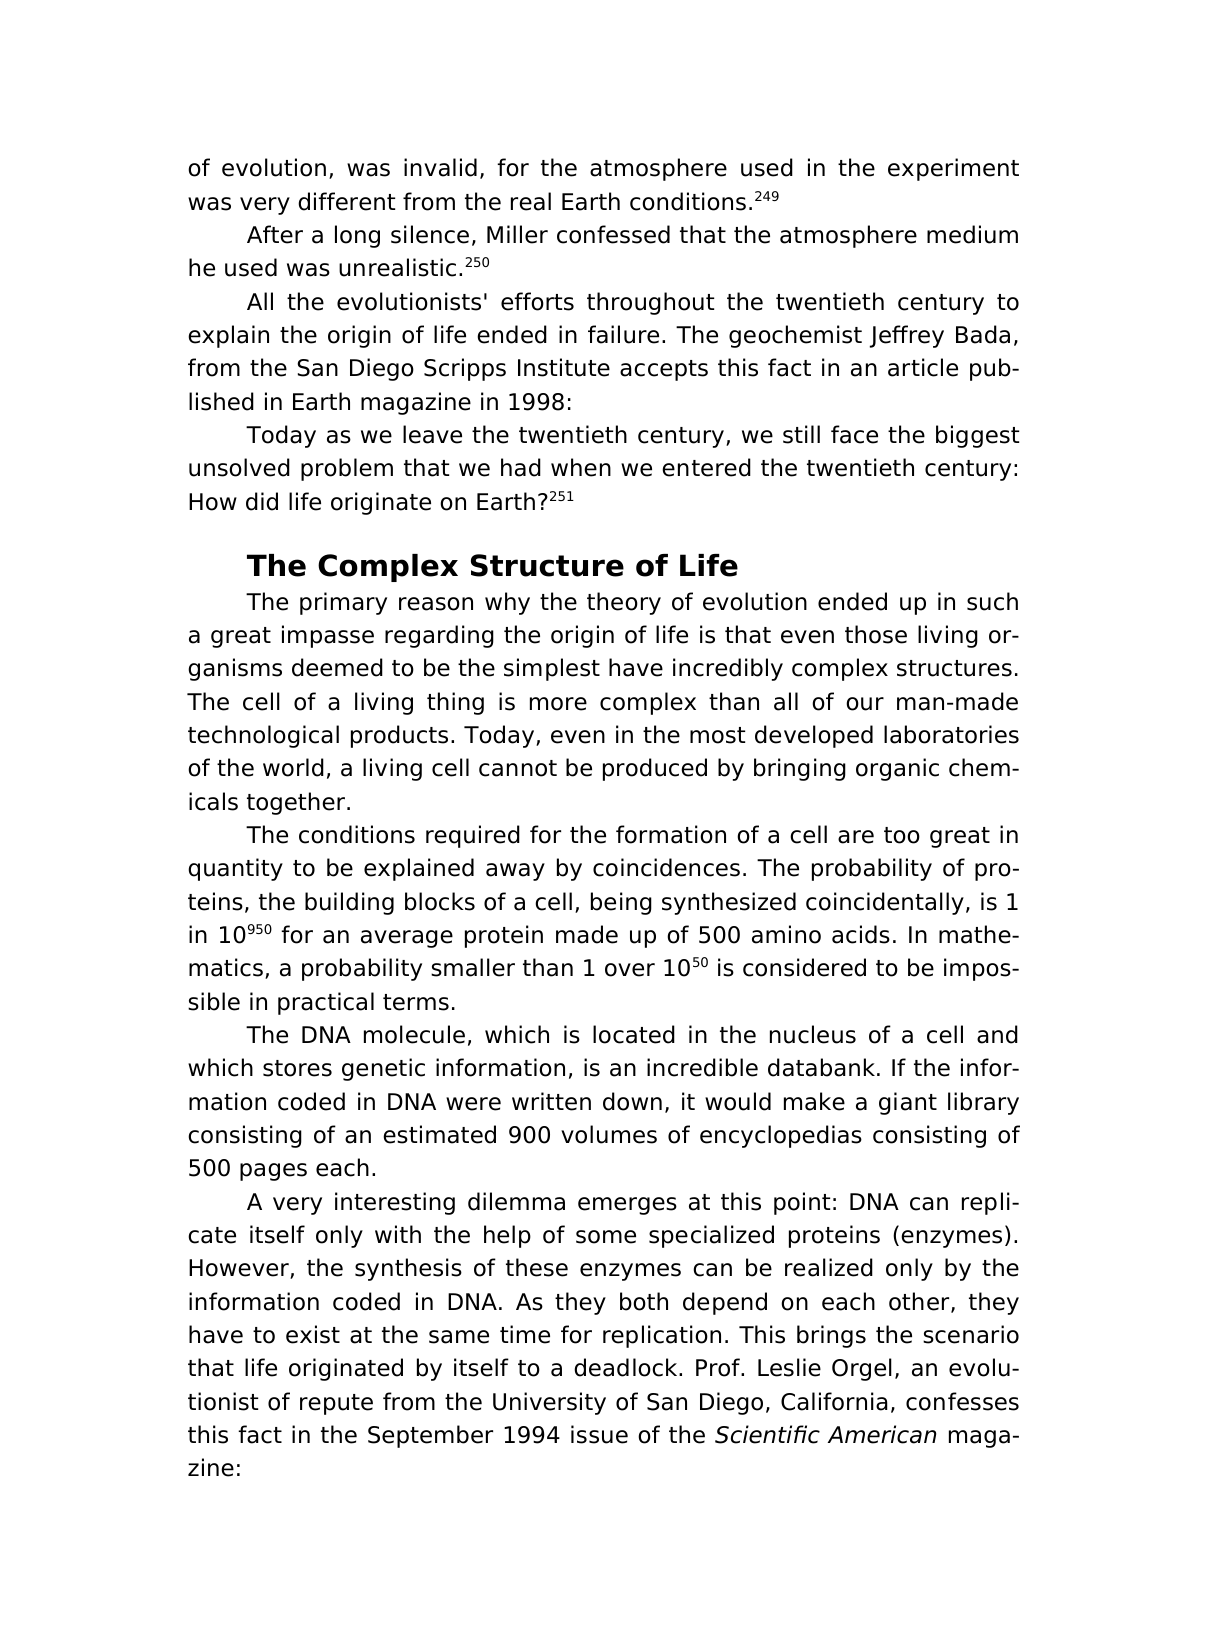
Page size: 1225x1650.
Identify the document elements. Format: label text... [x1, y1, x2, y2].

text Today as we leave the twen­ti­eth cen­tu­ry, we still face the big­gest un­solved prob­lem that we had when we en­tered the twen­ti­eth cen­tu­ry: How did life orig­i­nate on Earth?251 [187, 417, 1020, 517]
text The con­di­tions re­quired for the for­ma­tion of a cell are too great in quan­ti­ty to be ex­plained away by co­in­ci­den­ces. The prob­a­bil­i­ty of pro­teins, the build­ing blocks of a cell, be­ing syn­the­sized co­in­ci­den­tal­ly, is 1 in 10950 for an av­er­age pro­tein made up of 500 ami­no ac­ids. In math­e­mat­ics, a prob­a­bil­i­ty small­er than 1 over 1050 is con­sid­ered to be im­pos­si­ble in prac­ti­cal terms. [187, 817, 1020, 1017]
text After a long si­lence, Miller con­fessed that the at­mos­phere me­di­um he used was un­re­al­is­tic.250 [187, 217, 1020, 283]
text The DNA mol­e­cule, which is lo­cat­ed in the nu­cle­us of a cell and which stores ge­net­ic in­for­ma­tion, is an in­cred­i­ble da­ta­bank. If the in­for­ma­tion cod­ed in DNA were writ­ten down, it would make a gi­ant li­brary con­sist­ing of an es­ti­mat­ed 900 vol­umes of en­cy­clo­pe­di­as con­sist­ing of 500 pa­ges each. [187, 1017, 1020, 1183]
text A very in­ter­est­ing di­lem­ma emer­ges at this point: DNA can rep­li­cate it­self on­ly with the help of some spe­cial­ized pro­teins (en­zymes). However, the syn­the­sis of these en­zymes can be re­al­ized on­ly by the in­for­ma­tion cod­ed in DNA. As they both de­pend on each oth­er, they have to ex­ist at the same time for rep­li­ca­tion. This brings the sce­nar­io that life orig­i­nat­ed by it­self to a dead­lock. Prof. Leslie Orgel, an ev­o­lu­tion­ist of re­pute from the University of San Diego, California, con­fess­es this fact in the September 1994 is­sue of the Scientific American mag­a­zine: [187, 1183, 1020, 1483]
text of ev­o­lu­tion, was in­valid, for the at­mos­phere used in the ex­per­i­ment was very dif­fer­ent from the re­al Earth con­di­tions.249 [187, 150, 1020, 217]
text The pri­ma­ry rea­son why the the­o­ry of ev­o­lu­tion end­ed up in such a great im­passe re­gard­ing the or­i­gin of life is that even those liv­ing or­gan­isms deemed to be the sim­plest have in­cred­i­bly com­plex struc­tures. The cell of a liv­ing thing is more com­plex than all of our man-made tech­no­log­i­cal pro­ducts. Today, even in the most de­vel­oped lab­o­ra­to­ries of the world, a liv­ing cell can­not be pro­duced by bring­ing or­gan­ic chem­i­cals to­geth­er. [187, 583, 1020, 817]
text The Complex Structure of Life [187, 550, 1020, 583]
text All the ev­o­lu­tion­ists' ef­forts through­out the twen­ti­eth cen­tu­ry to ex­plain the or­i­gin of life end­ed in fail­ure. The ge­o­chem­ist Jeffrey Bada, from the San Diego Scripps Institute ac­cepts this fact in an ar­ti­cle pub­lished in Earth mag­a­zine in 1998: [187, 283, 1020, 417]
